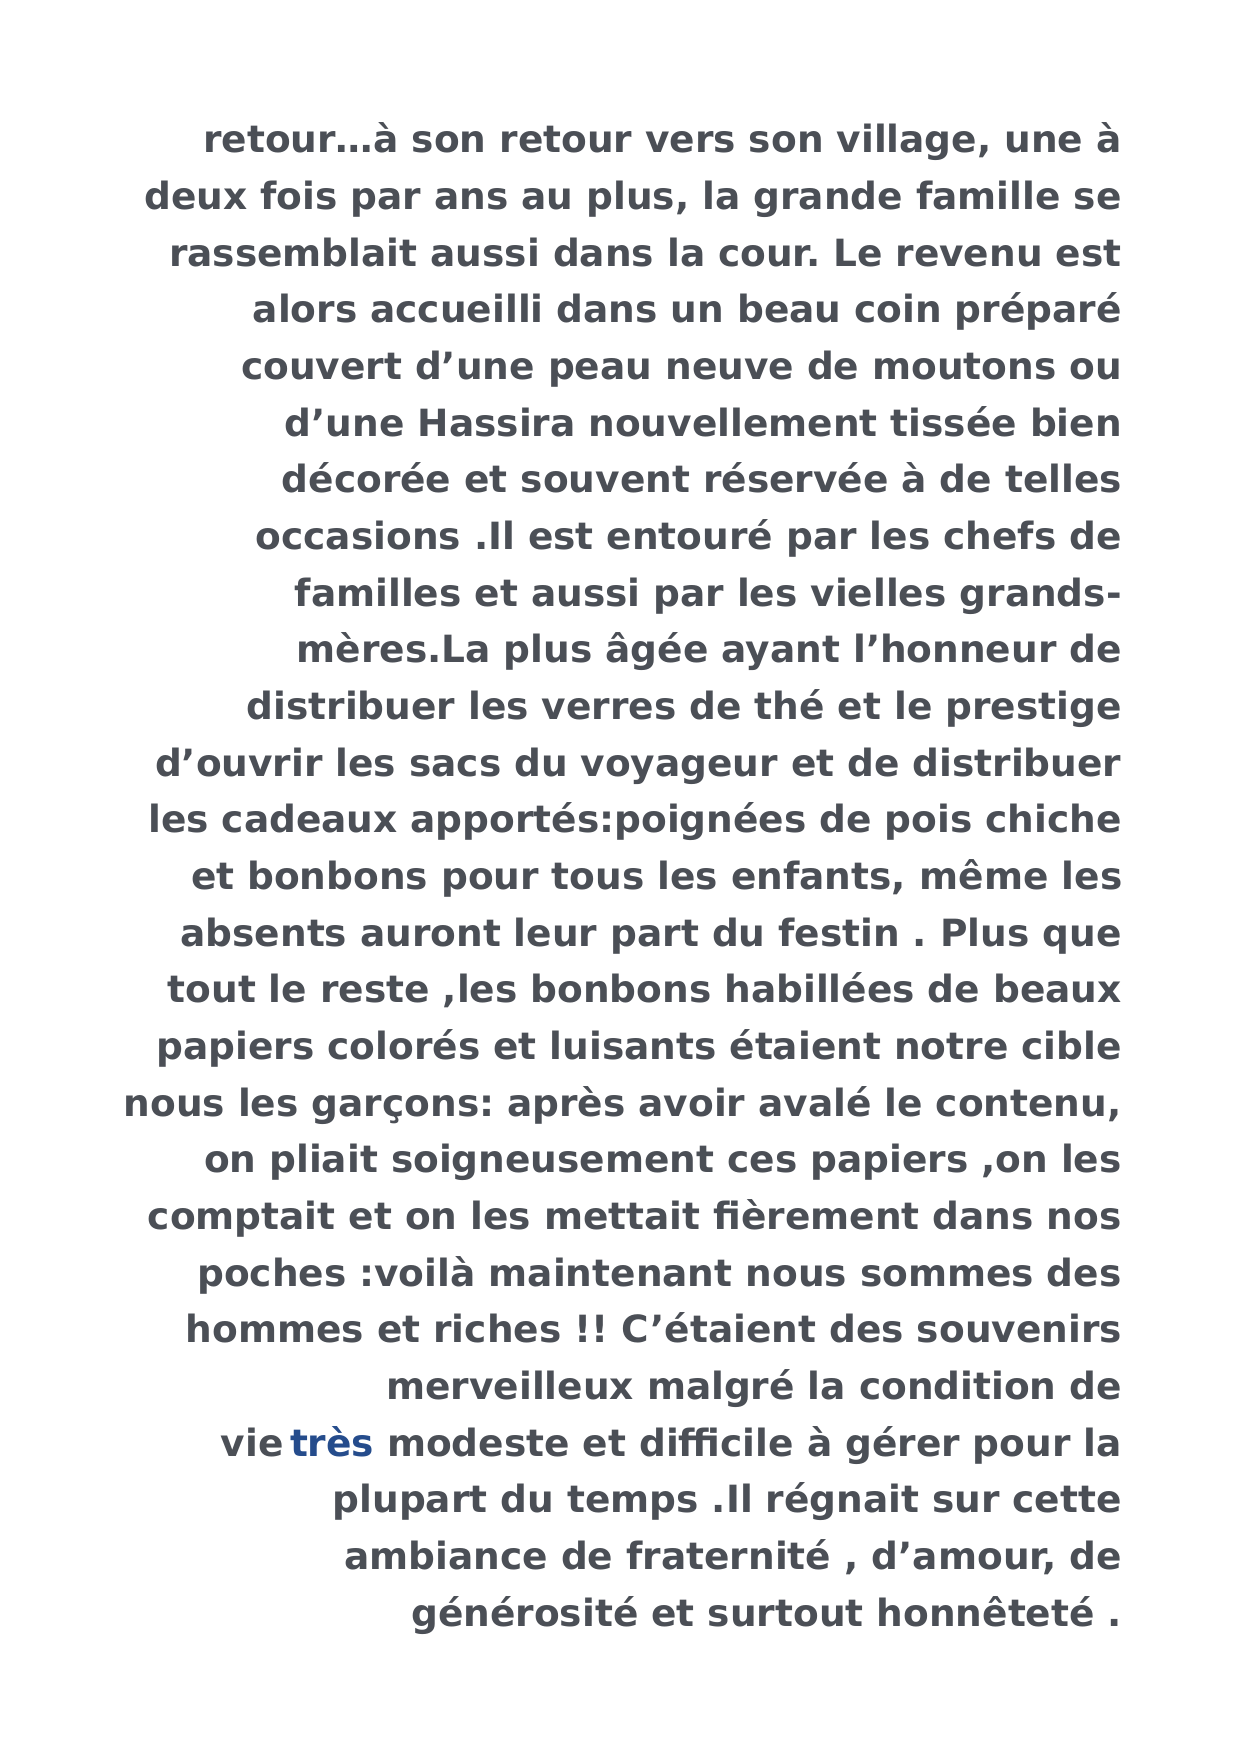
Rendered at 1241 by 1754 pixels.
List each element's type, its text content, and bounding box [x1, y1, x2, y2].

subtitle retour…à son retour vers son village, une à deux fois par ans au plus, la grande famille se rassemblait aussi dans la cour. Le revenu est alors accueilli dans un beau coin préparé couvert d’une peau neuve de moutons ou d’une Hassira nouvellement tissée bien décorée et souvent réservée à de telles occasions .Il est entouré par les chefs de familles et aussi par les vielles grands-mères.La plus âgée ayant l’honneur de distribuer les verres de thé et le prestige d’ouvrir les sacs du voyageur et de distribuer les cadeaux apportés:poignées de pois chiche et bonbons pour tous les enfants, même les absents auront leur part du festin . Plus que tout le reste ,les bonbons habillées de beaux papiers colorés et luisants étaient notre cible nous les garçons: après avoir avalé le contenu, on pliait soigneusement ces papiers ,on les comptait et on les mettait fièrement dans nos poches :voilà maintenant nous sommes des hommes et riches !! C’étaient des souvenirs merveilleux malgré la condition de vie très modeste et difficile à gérer pour la plupart du temps .Il régnait sur cette ambiance de fraternité , d’amour, de générosité et surtout honnêteté . [118, 118, 1122, 1635]
